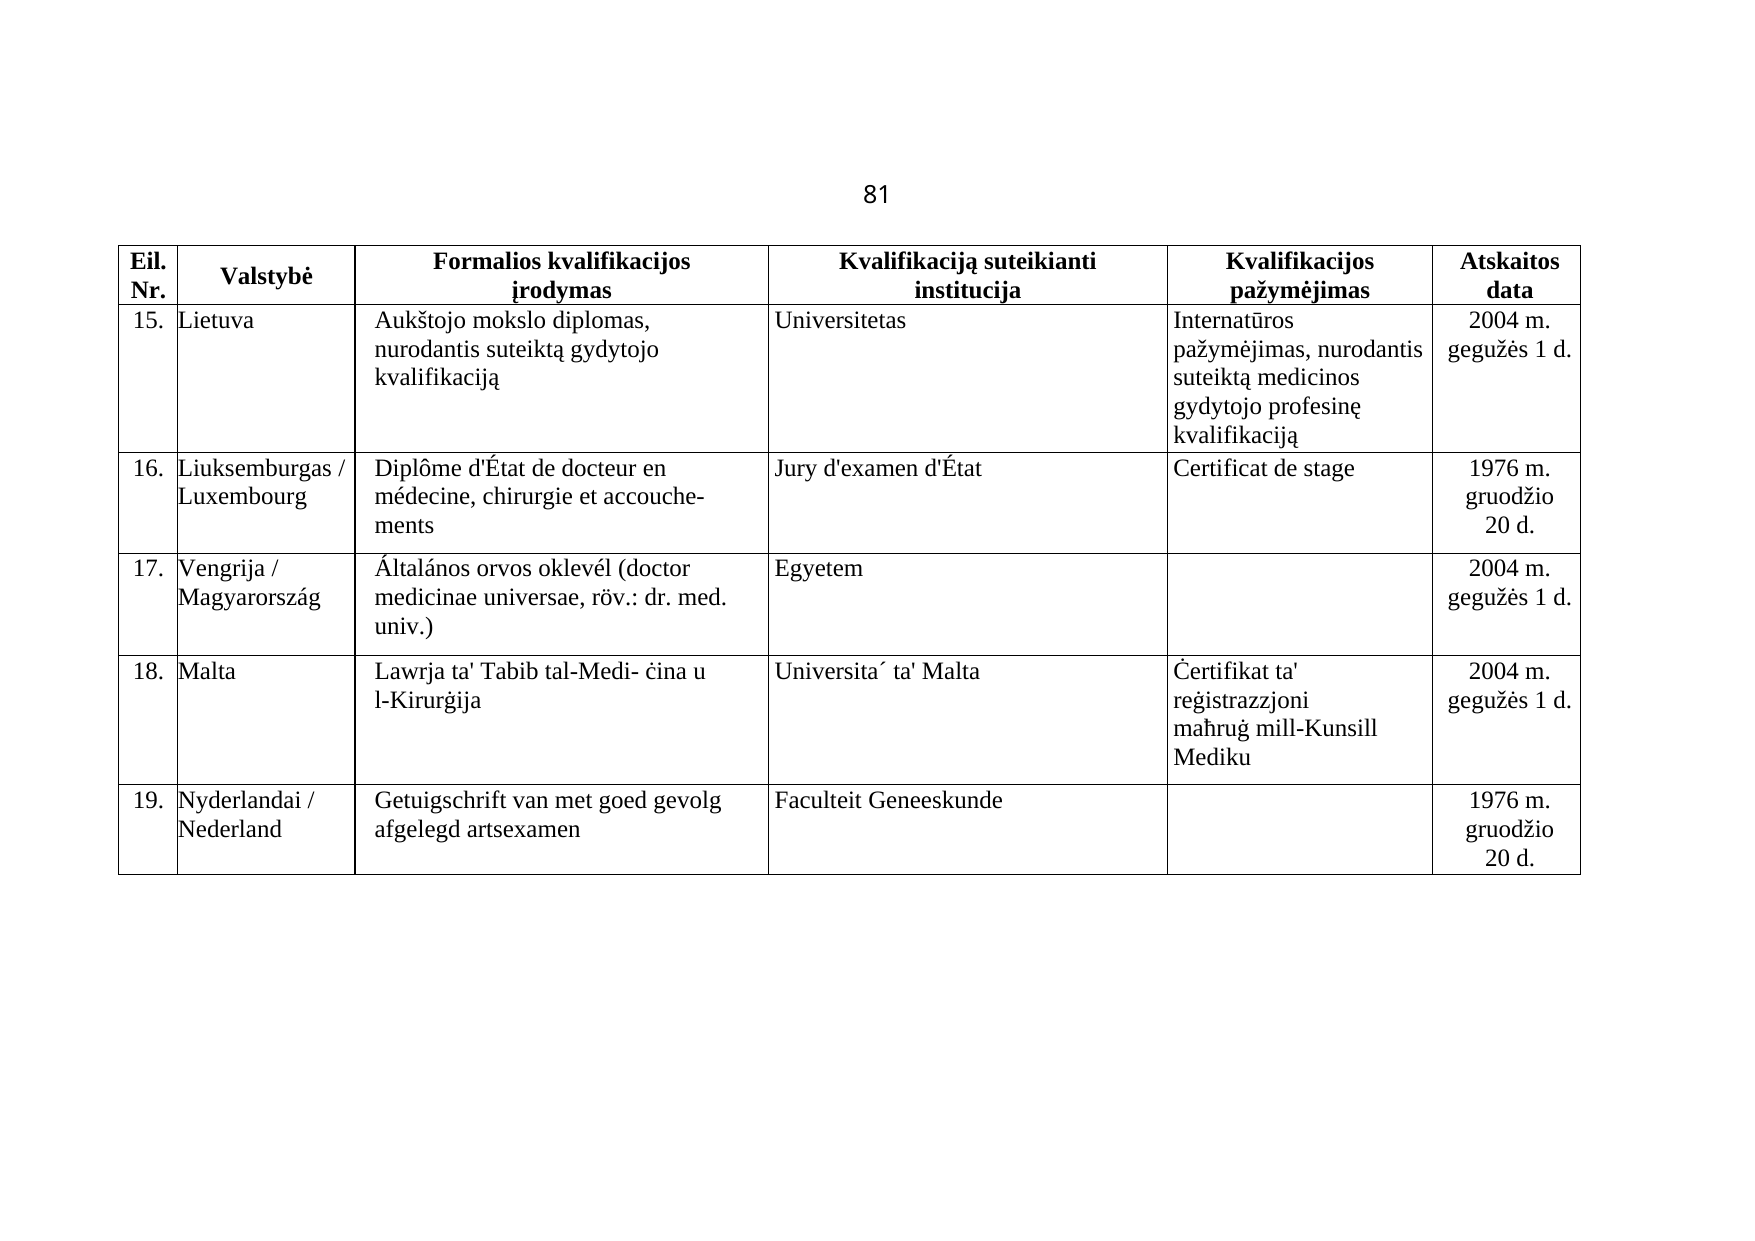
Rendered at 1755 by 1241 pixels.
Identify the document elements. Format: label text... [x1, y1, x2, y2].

table_header Kvalifikaciją suteikianti institucija [769, 246, 1167, 304]
table_cell Universita´ ta' Malta [769, 656, 1167, 784]
table_cell Diplôme d'État de docteur en médecine, chirurgie et accouche- ments [356, 453, 768, 552]
table_cell Általános orvos oklevél (doctor medicinae universae, röv.: dr. med. univ.) [356, 554, 768, 655]
table_cell Aukštojo mokslo diplomas, nurodantis suteiktą gydytojo kvalifikaciją [356, 305, 768, 452]
table_cell 19. [119, 785, 177, 873]
table_header Formalios kvalifikacijos įrodymas [356, 246, 768, 304]
table_header Kvalifikacijos pažymėjimas [1168, 246, 1432, 304]
table_cell 2004 m. gegužės 1 d. [1433, 305, 1580, 452]
table_cell Lawrja ta' Tabib tal-Medi- ċina u l-Kirurġija [356, 656, 768, 784]
table_cell Ċertifikat ta' reġistrazzjoni maħruġ mill-Kunsill Mediku [1168, 656, 1432, 784]
table_cell Universitetas [769, 305, 1167, 452]
table_cell 2004 m. gegužės 1 d. [1433, 656, 1580, 784]
table_cell Lietuva [178, 305, 354, 452]
table_cell 2004 m. gegužės 1 d. [1433, 554, 1580, 655]
table_cell Getuigschrift van met goed gevolg afgelegd artsexamen [356, 785, 768, 873]
table_cell Egyetem [769, 554, 1167, 655]
table_cell 1976 m. gruodžio 20 d. [1433, 453, 1580, 552]
table_cell 1976 m. gruodžio 20 d. [1433, 785, 1580, 873]
table_cell Vengrija / Magyarország [178, 554, 354, 655]
table_cell 16. [119, 453, 177, 552]
table_cell Certificat de stage [1168, 453, 1432, 552]
table_cell Liuksemburgas / Luxembourg [178, 453, 354, 552]
table_header Valstybė [178, 246, 354, 304]
table_cell 17. [119, 554, 177, 655]
table_cell Faculteit Geneeskunde [769, 785, 1167, 873]
table_cell 15. [119, 305, 177, 452]
table_cell Nyderlandai / Nederland [178, 785, 354, 873]
table_cell [1168, 785, 1432, 873]
table_cell 18. [119, 656, 177, 784]
table_cell Jury d'examen d'État [769, 453, 1167, 552]
table_header Atskaitos data [1433, 246, 1580, 304]
table_cell [1168, 554, 1432, 655]
table_header Eil. Nr. [119, 246, 177, 304]
table_cell Malta [178, 656, 354, 784]
table_cell Internatūros pažymėjimas, nurodantis suteiktą medicinos gydytojo profesinę kvalifikaciją [1168, 305, 1432, 452]
